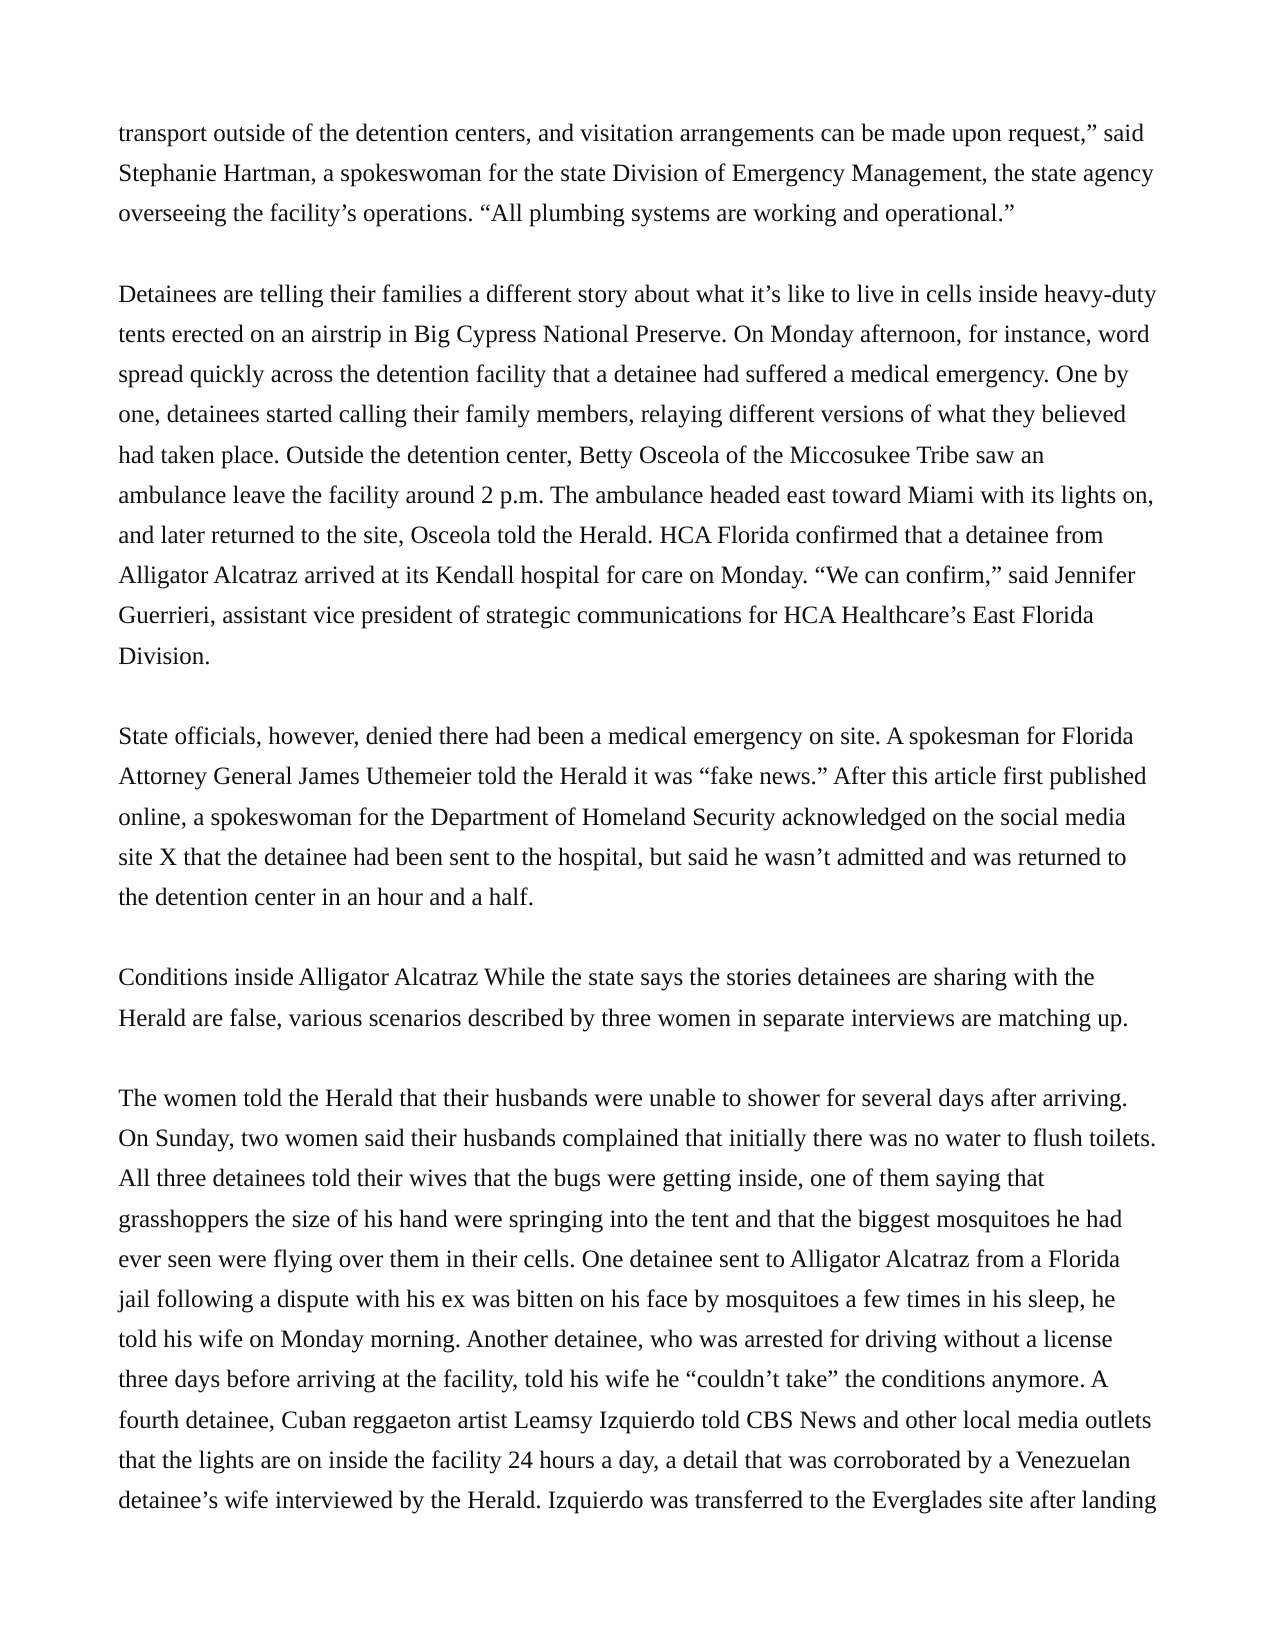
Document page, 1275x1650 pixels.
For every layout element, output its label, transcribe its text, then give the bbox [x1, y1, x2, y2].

text transport outside of the detention centers, and visitation arrangements can be made upon request,” said Stephanie Hartman, a spokeswoman for the state Division of Emergency Management, the state agency overseeing the facility’s operations. “All plumbing systems are working and operational.” Detainees are telling their families a different story about what it’s like to live in cells inside heavy-duty tents erected on an airstrip in Big Cypress National Preserve. On Monday afternoon, for instance, word spread quickly across the detention facility that a detainee had suffered a medical emergency. One by one, detainees started calling their family members, relaying different versions of what they believed had taken place. Outside the detention center, Betty Osceola of the Miccosukee Tribe saw an ambulance leave the facility around 2 p.m. The ambulance headed east toward Miami with its lights on, and later returned to the site, Osceola told the Herald. HCA Florida confirmed that a detainee from Alligator Alcatraz arrived at its Kendall hospital for care on Monday. “We can confirm,” said Jennifer Guerrieri, assistant vice president of strategic communications for HCA Healthcare’s East Florida Division. State officials, however, denied there had been a medical emergency on site. A spokesman for Florida Attorney General James Uthemeier told the Herald it was “fake news.” After this article first published online, a spokeswoman for the Department of Homeland Security acknowledged on the social media site X that the detainee had been sent to the hospital, but said he wasn’t admitted and was returned to the detention center in an hour and a half. Conditions inside Alligator Alcatraz While the state says the stories detainees are sharing with the Herald are false, various scenarios described by three women in separate interviews are matching up. The women told the Herald that their husbands were unable to shower for several days after arriving. On Sunday, two women said their husbands complained that initially there was no water to flush toilets. All three detainees told their wives that the bugs were getting inside, one of them saying that grasshoppers the size of his hand were springing into the tent and that the biggest mosquitoes he had ever seen were flying over them in their cells. One detainee sent to Alligator Alcatraz from a Florida jail following a dispute with his ex was bitten on his face by mosquitoes a few times in his sleep, he told his wife on Monday morning. Another detainee, who was arrested for driving without a license three days before arriving at the facility, told his wife he “couldn’t take” the conditions anymore. A fourth detainee, Cuban reggaeton artist Leamsy Izquierdo told CBS News and other local media outlets that the lights are on inside the facility 24 hours a day, a detail that was corroborated by a Venezuelan detainee’s wife interviewed by the Herald. Izquierdo was transferred to the Everglades site after landing [118, 118, 1157, 1514]
